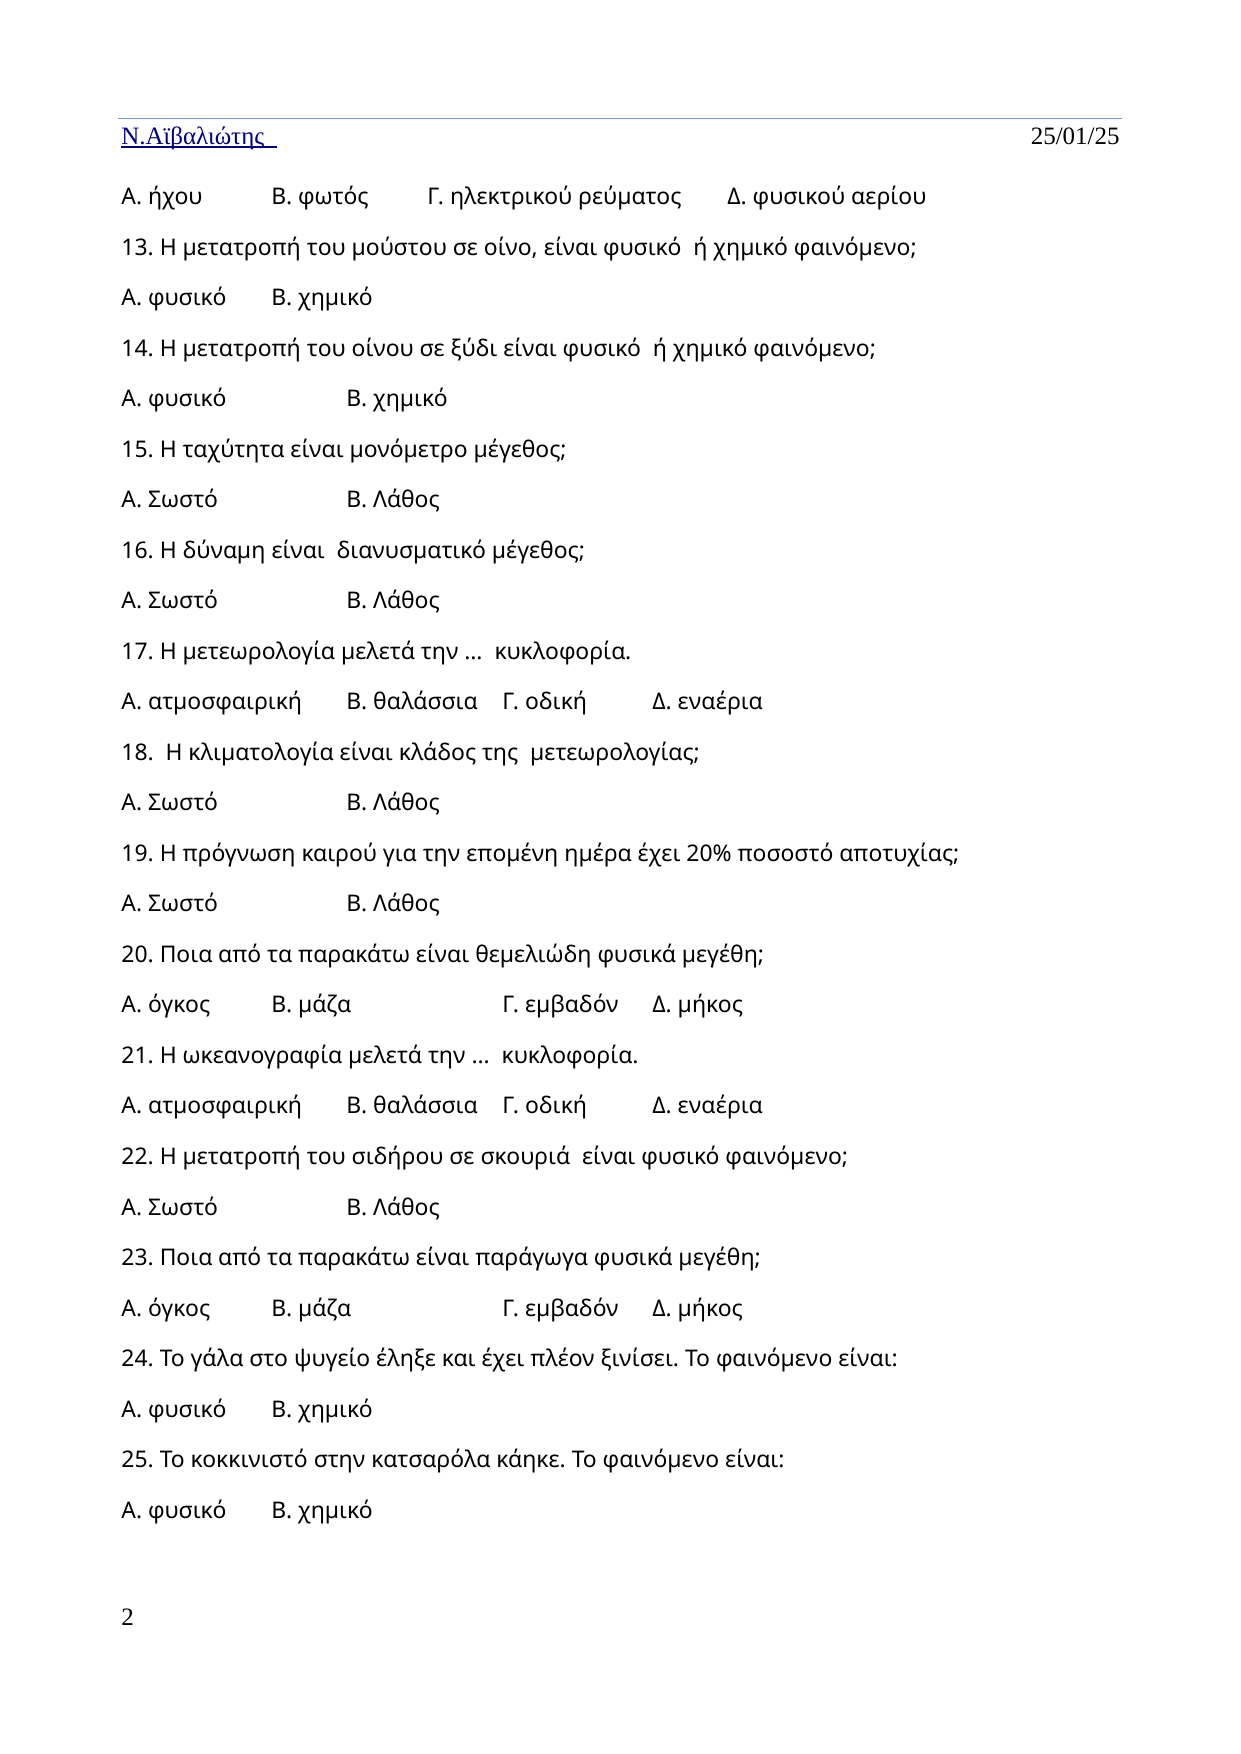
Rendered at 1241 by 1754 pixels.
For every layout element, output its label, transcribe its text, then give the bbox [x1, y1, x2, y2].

text Α. όγκος Β. μάζα Γ. εμβαδόν Δ. μήκος [121, 988, 1119, 1019]
text 19. Η πρόγνωση καιρού για την επομένη ημέρα έχει 20% ποσοστό αποτυχίας; [121, 837, 1119, 868]
text 13. Η μετατροπή του μούστου σε οίνο, είναι φυσικό ή χημικό φαινόμενο; [121, 231, 1119, 262]
text Α. ατμοσφαιρική Β. θαλάσσια Γ. οδική Δ. εναέρια [121, 685, 1119, 716]
text 15. Η ταχύτητα είναι μονόμετρο μέγεθος; [121, 433, 1119, 464]
text Α. Σωστό Β. Λάθος [121, 483, 1119, 514]
text Α. ήχου Β. φωτός Γ. ηλεκτρικού ρεύματος Δ. φυσικού αερίου [121, 180, 1119, 211]
text Α. Σωστό Β. Λάθος [121, 887, 1119, 918]
text 18. Η κλιματολογία είναι κλάδος της μετεωρολογίας; [121, 736, 1119, 767]
text 14. Η μετατροπή του οίνου σε ξύδι είναι φυσικό ή χημικό φαινόμενο; [121, 332, 1119, 363]
text Α. ατμοσφαιρική Β. θαλάσσια Γ. οδική Δ. εναέρια [121, 1089, 1119, 1121]
text 17. Η μετεωρολογία μελετά την … κυκλοφορία. [121, 635, 1119, 666]
text Α. φυσικό Β. χημικό [121, 1392, 1119, 1424]
text 16. Η δύναμη είναι διανυσματικό μέγεθος; [121, 534, 1119, 565]
text 21. Η ωκεανογραφία μελετά την … κυκλοφορία. [121, 1039, 1119, 1070]
text Α. Σωστό Β. Λάθος [121, 584, 1119, 615]
text Α. φυσικό Β. χημικό [121, 382, 1119, 413]
text 23. Ποια από τα παρακάτω είναι παράγωγα φυσικά μεγέθη; [121, 1241, 1119, 1272]
text Α. Σωστό Β. Λάθος [121, 786, 1119, 817]
text Α. φυσικό Β. χημικό [121, 1493, 1119, 1525]
text 25. Το κοκκινιστό στην κατσαρόλα κάηκε. Το φαινόμενο είναι: [121, 1443, 1119, 1474]
text Α. φυσικό Β. χημικό [121, 281, 1119, 312]
text Α. όγκος Β. μάζα Γ. εμβαδόν Δ. μήκος [121, 1291, 1119, 1323]
text 24. Το γάλα στο ψυγείο έληξε και έχει πλέον ξινίσει. Το φαινόμενο είναι: [121, 1342, 1119, 1373]
text Α. Σωστό Β. Λάθος [121, 1190, 1119, 1222]
text 20. Ποια από τα παρακάτω είναι θεμελιώδη φυσικά μεγέθη; [121, 938, 1119, 969]
text 22. Η μετατροπή του σιδήρου σε σκουριά είναι φυσικό φαινόμενο; [121, 1140, 1119, 1171]
